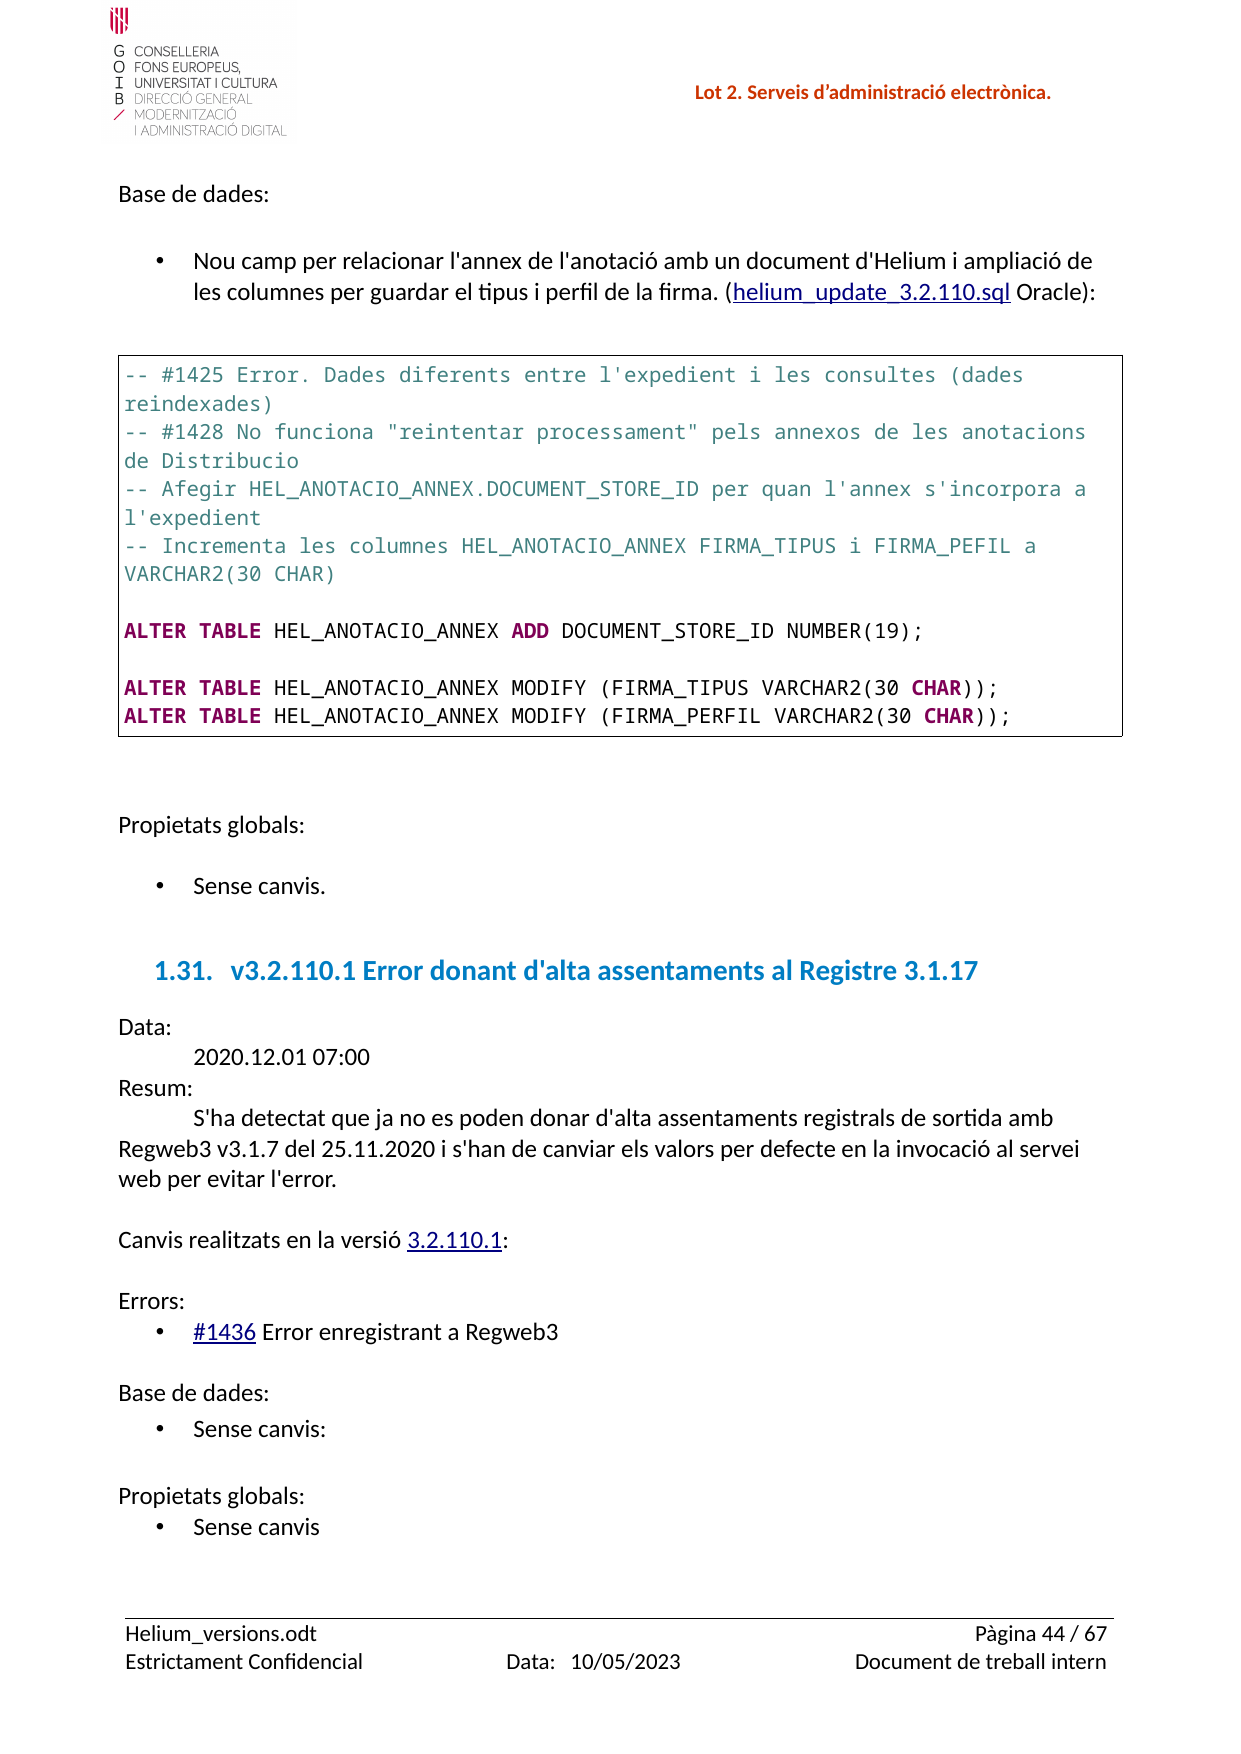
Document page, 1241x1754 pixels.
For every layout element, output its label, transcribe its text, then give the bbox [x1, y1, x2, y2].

table_header -- #1425 Error. Dades diferents entre l'expedient i les consultes (dades reindexades) -- #1428 No funciona "reintentar processament" pels annexos de les anotacions de Distribucio -- Afegir HEL_ANOTACIO_ANNEX.DOCUMENT_STORE_ID per quan l'annex s'incorpora a l'expedient -- Incrementa les columnes HEL_ANOTACIO_ANNEX FIRMA_TIPUS i FIRMA_PEFIL a VARCHAR2(30 CHAR) ALTER TABLE HEL_ANOTACIO_ANNEX ADD DOCUMENT_STORE_ID NUMBER(19); ALTER TABLE HEL_ANOTACIO_ANNEX MODIFY (FIRMA_TIPUS VARCHAR2(30 CHAR)); ALTER TABLE HEL_ANOTACIO_ANNEX MODIFY (FIRMA_PERFIL VARCHAR2(30 CHAR)); [119, 356, 1122, 736]
text S'ha detectat que ja no es poden donar d'alta assentaments registrals de sortida amb Regweb3 v3.1.7 del 25.11.2020 i s'han de canviar els valors per defecte en la invocació al servei web per evitar l'error. [118, 1102, 1122, 1194]
text Resum: [118, 1072, 1122, 1102]
text 2020.12.01 07:00 [118, 1041, 1122, 1072]
list Sense canvis: [156, 1413, 1122, 1444]
text Base de dades: [118, 1377, 1122, 1408]
text Propietats globals: [118, 809, 1122, 839]
text Base de dades: [118, 178, 1122, 209]
list Sense canvis [156, 1511, 1122, 1542]
text Errors: [118, 1286, 1122, 1316]
text Data: [118, 1011, 1122, 1041]
text Canvis realitzats en la versió 3.2.110.1: [118, 1224, 1122, 1255]
list Nou camp per relacionar l'annex de l'anotació amb un document d'Helium i ampliació de les columnes per guardar el tipus i perfil de la firma. (helium_update_3.2.110.sql Oracle): [156, 245, 1122, 306]
subtitle v3.2.110.1 Error donant d'alta assentaments al Registre 3.1.17 [153, 952, 1122, 987]
picture [100, 0, 297, 144]
text Propietats globals: [118, 1481, 1122, 1511]
list Sense canvis. [156, 870, 1122, 900]
list #1436 Error enregistrant a Regweb3 [156, 1316, 1122, 1347]
